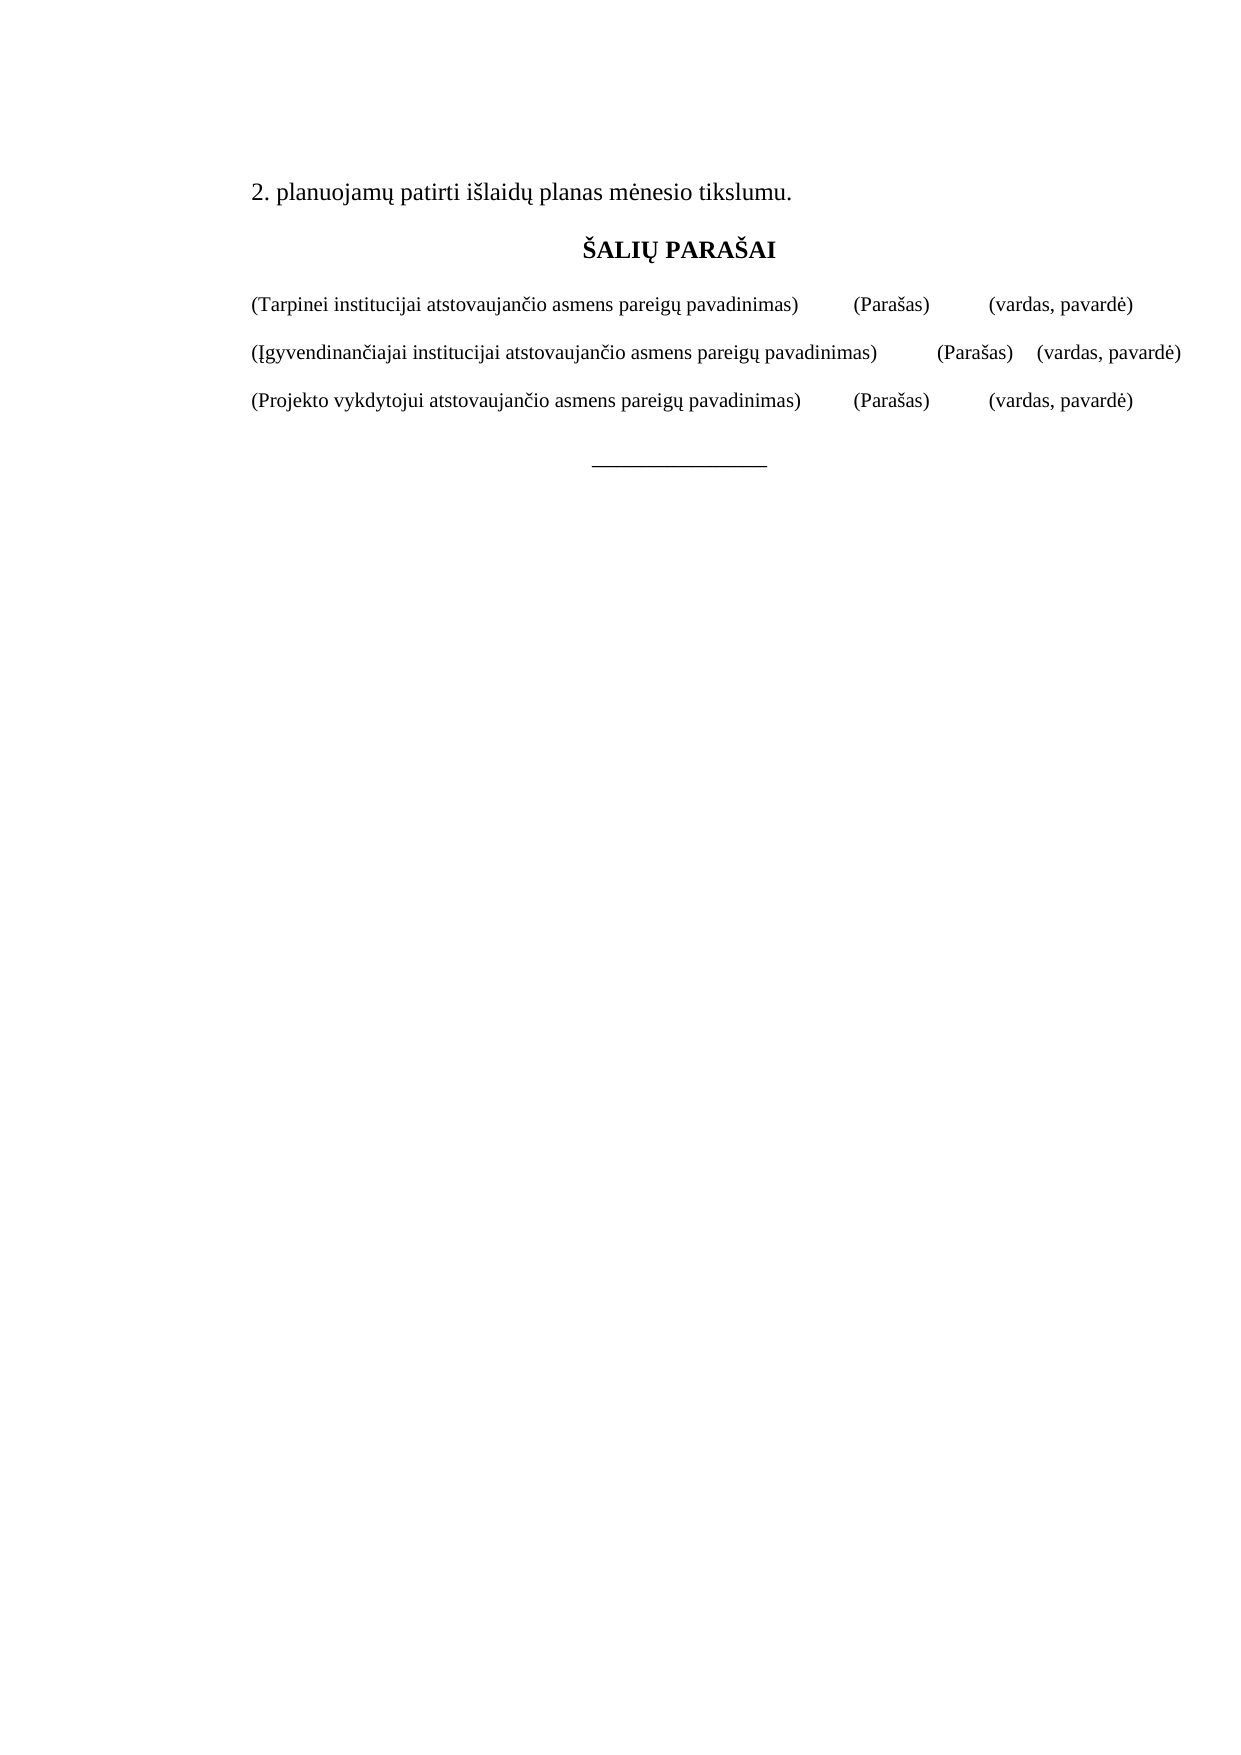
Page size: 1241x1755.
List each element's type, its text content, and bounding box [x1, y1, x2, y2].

text ŠALIŲ PARAŠAI [177, 235, 1181, 263]
text (Projekto vykdytojui atstovaujančio asmens pareigų pavadinimas) (Parašas) (vardas, pavardė) [177, 388, 1181, 412]
text (Tarpinei institucijai atstovaujančio asmens pareigų pavadinimas) (Parašas) (vardas, pavardė) [177, 292, 1181, 316]
text (Įgyvendinančiajai institucijai atstovaujančio asmens pareigų pavadinimas) (Parašas) (vardas, pavardė) [177, 340, 1181, 364]
text 2. planuojamų patirti išlaidų planas mėnesio tikslumu. [177, 177, 1181, 206]
text ______________ [177, 441, 1181, 470]
